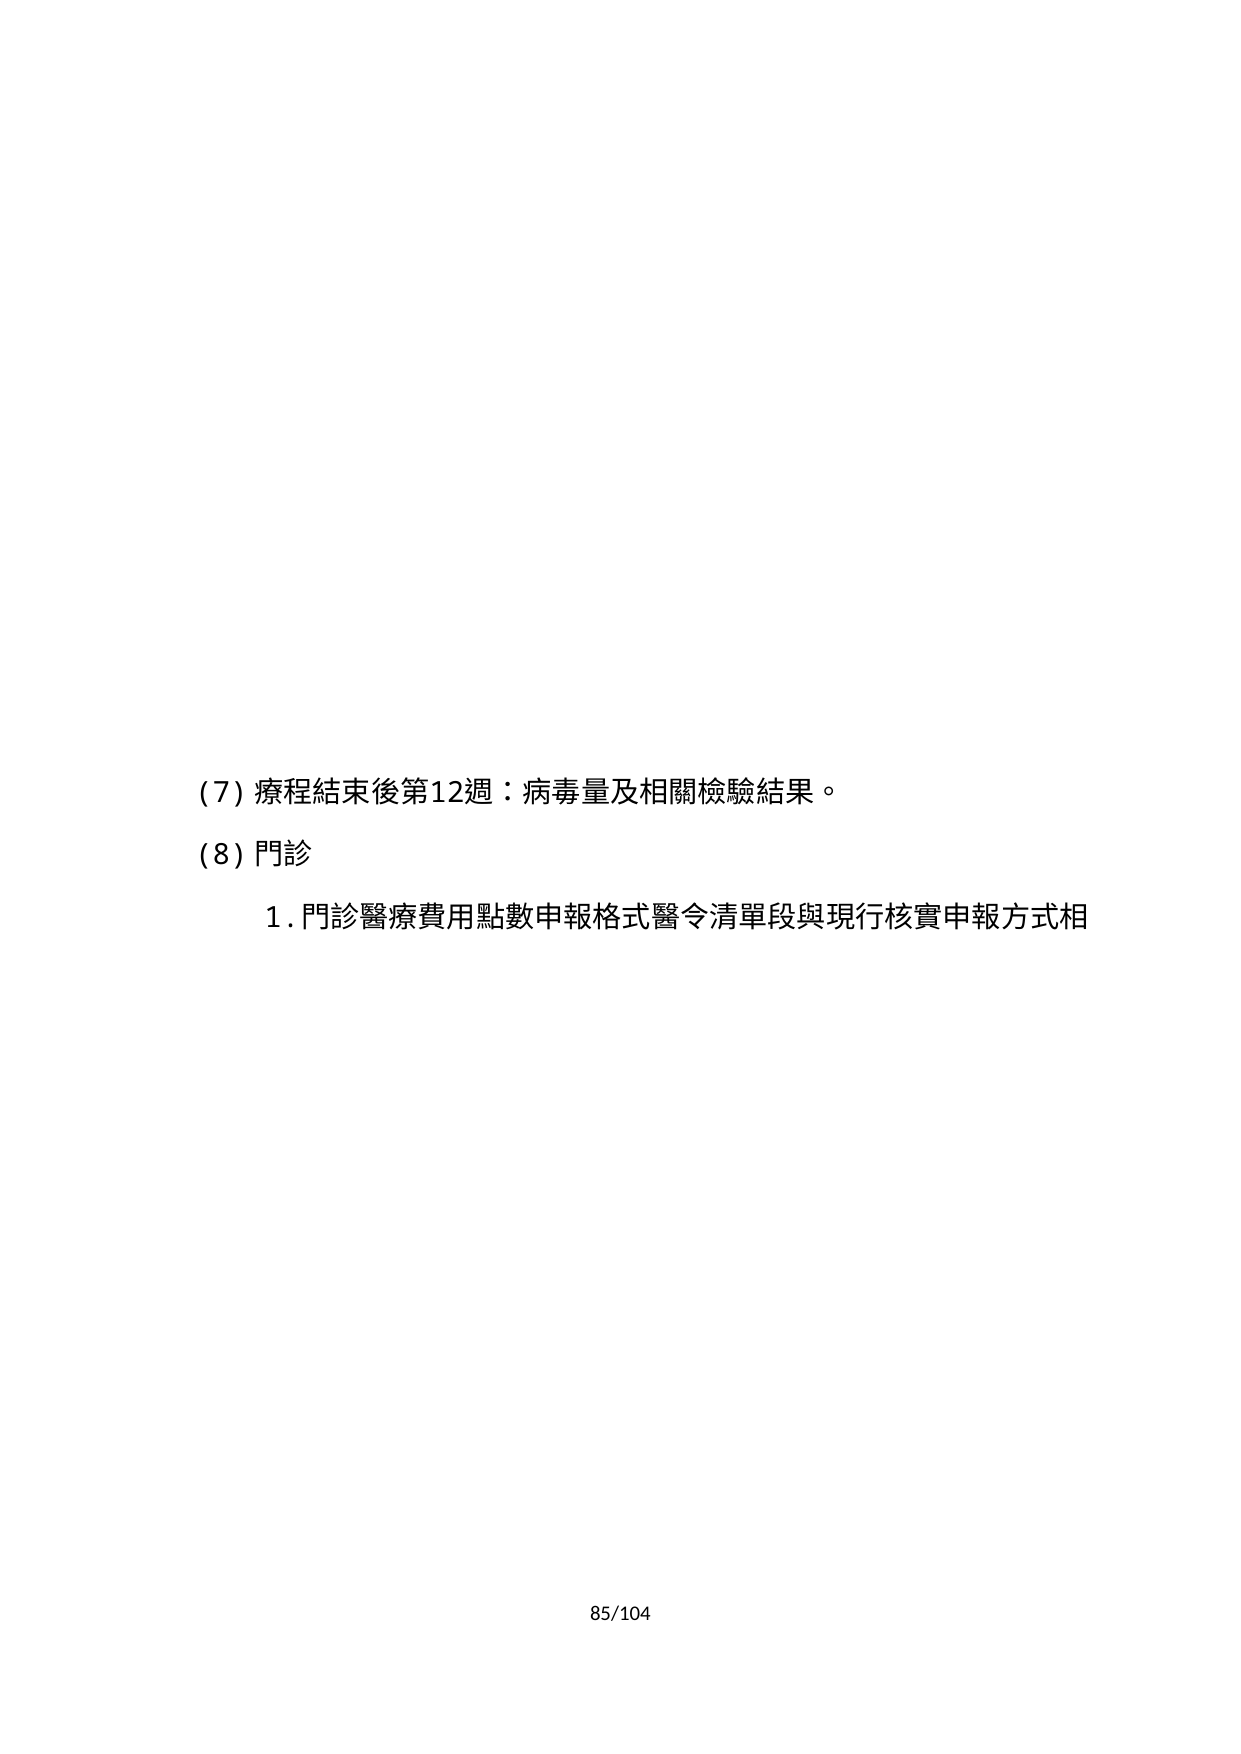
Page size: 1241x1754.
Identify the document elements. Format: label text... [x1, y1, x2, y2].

list 門診 [195, 810, 1098, 873]
list 療程結束後第12週：病毒量及相關檢驗結果。 [195, 748, 1098, 810]
list 門診醫療費用點數申報格式醫令清單段與現行核實申報方式相同。 [264, 873, 1098, 935]
